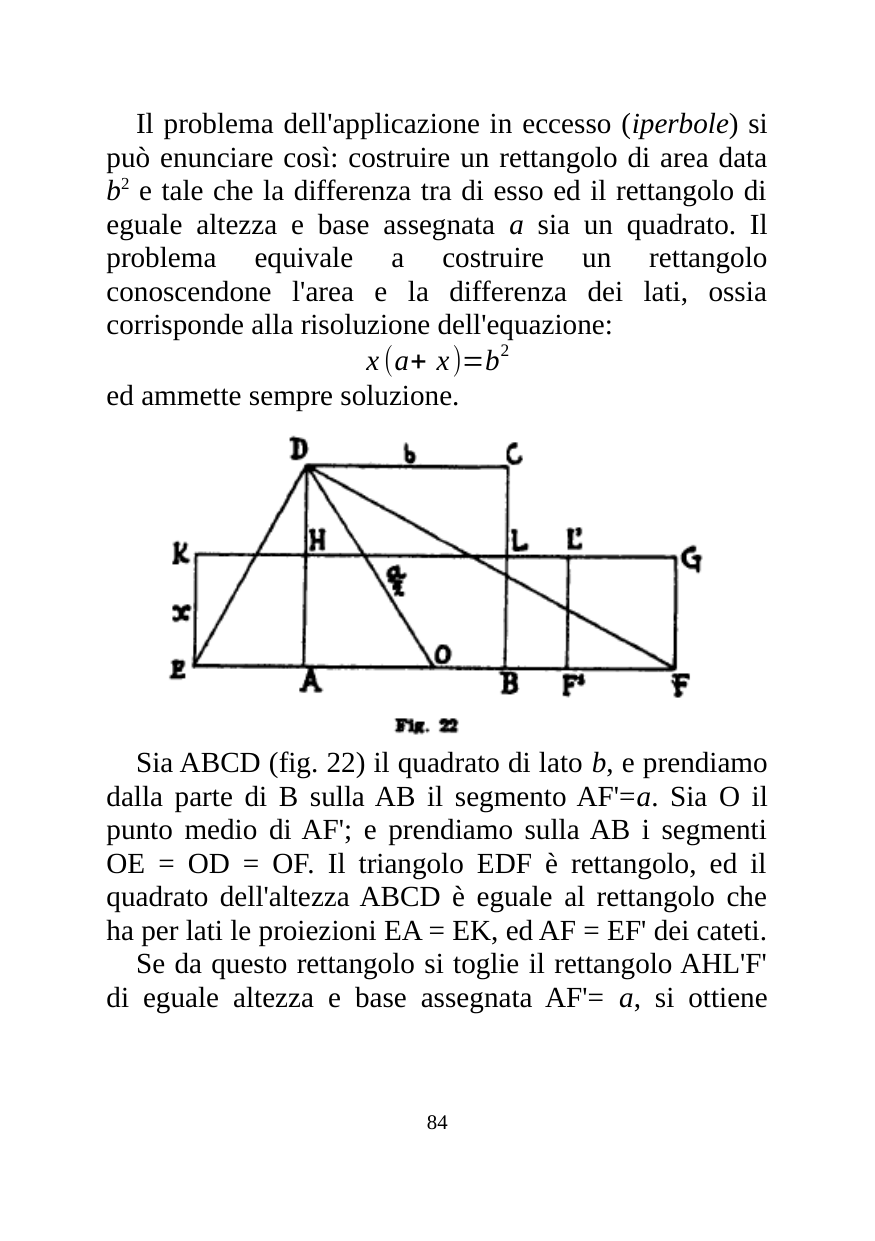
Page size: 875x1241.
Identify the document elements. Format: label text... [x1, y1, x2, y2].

text Il problema dell'applicazione in eccesso (iperbole) si può enunciare così: costruire un rettangolo di area data b2 e tale che la differenza tra di esso ed il rettangolo di eguale altezza e base assegnata a sia un quadrato. Il problema equivale a costruire un rettangolo conoscendone l'area e la differenza dei lati, ossia corrisponde alla risoluzione dell'equazione: [106, 106, 768, 341]
text ed ammette sempre soluzione. [106, 378, 768, 412]
picture [147, 425, 727, 746]
text Sia ABCD (fig. 22) il quadrato di lato b, e prendiamo dalla parte di B sulla AB il segmento AF'=a. Sia O il punto medio di AF'; e prendiamo sulla AB i segmenti OE = OD = OF. Il triangolo EDF è rettangolo, ed il quadrato dell'altezza ABCD è eguale al rettangolo che ha per lati le proiezioni EA = EK, ed AF = EF' dei cateti. [106, 412, 768, 946]
text Se da questo rettangolo si toglie il rettangolo AHL'F' di eguale altezza e base assegnata AF'= a, si ottiene [106, 946, 768, 1013]
